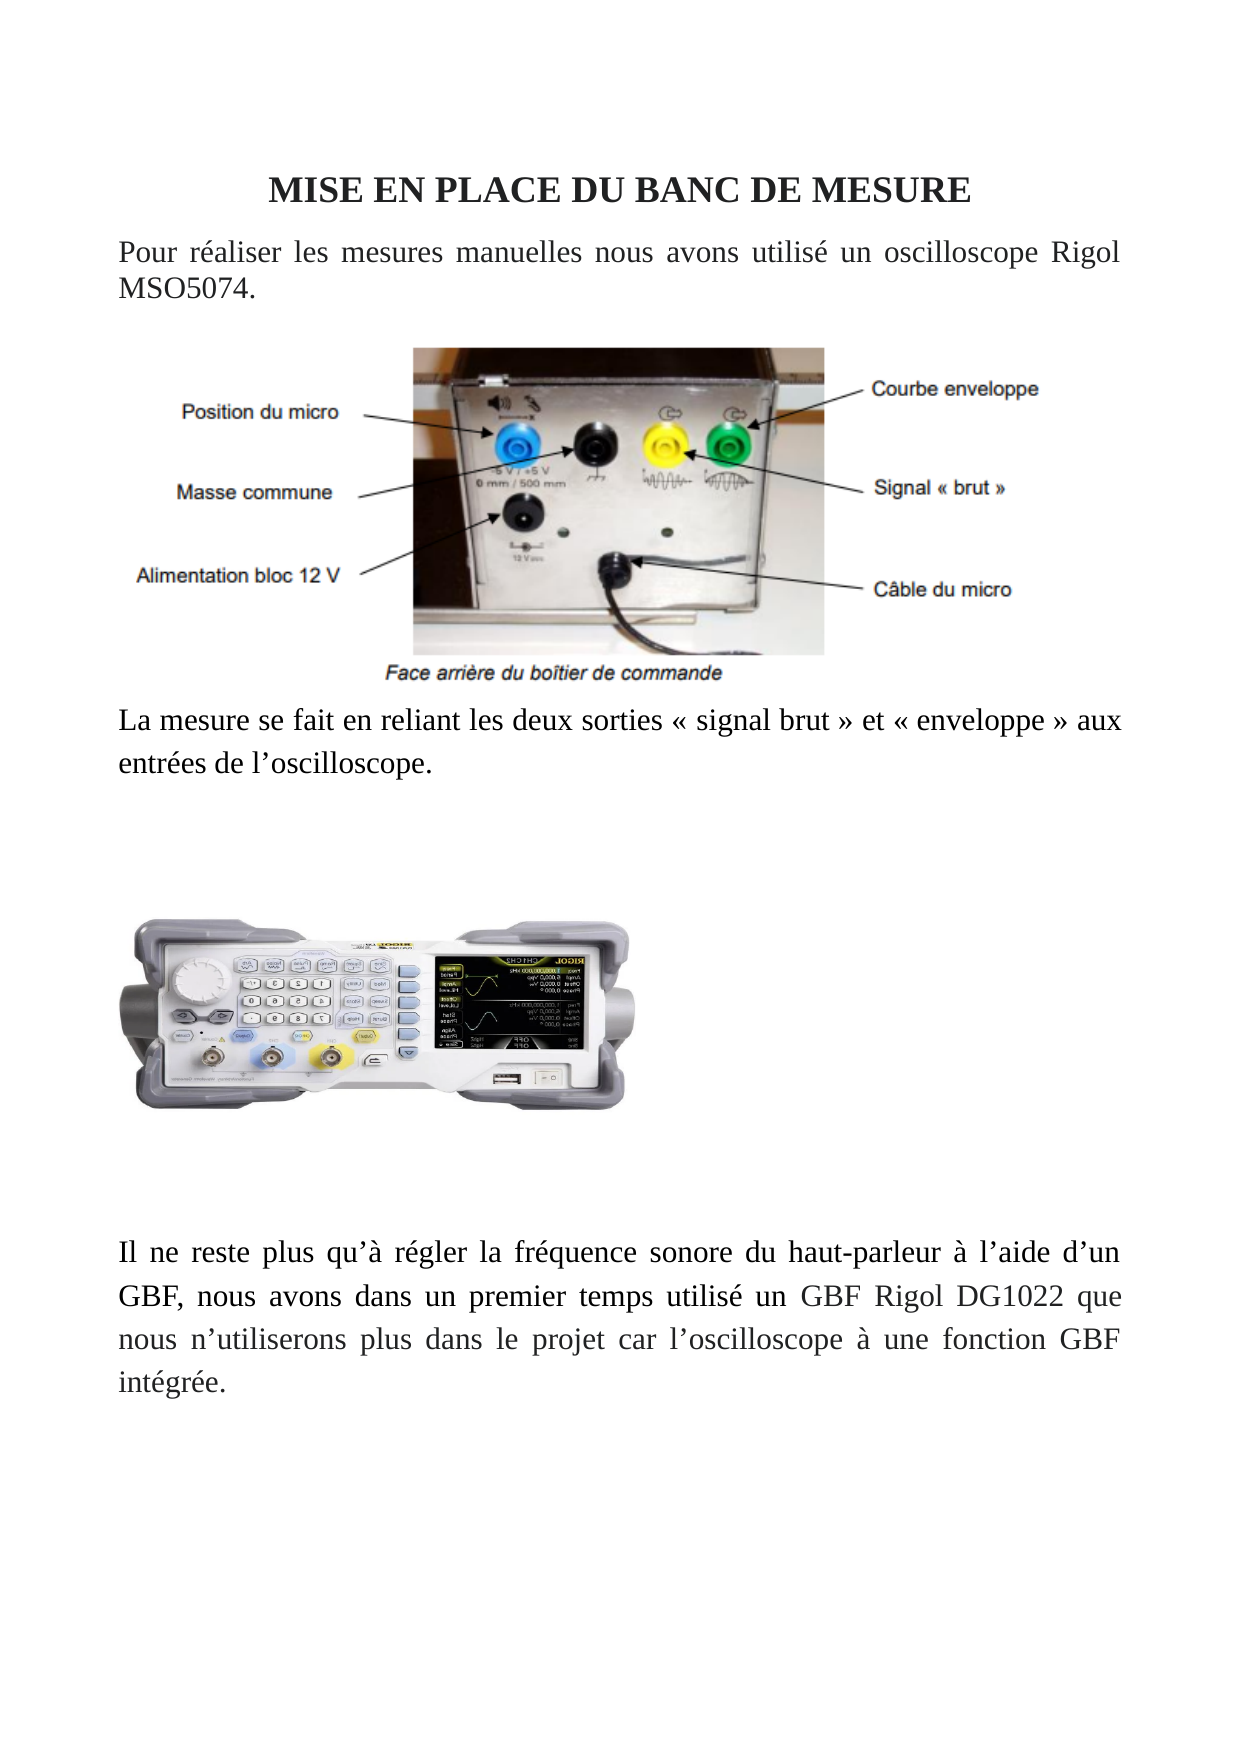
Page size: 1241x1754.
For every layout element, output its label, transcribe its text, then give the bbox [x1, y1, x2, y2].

text MISE EN PLACE DU BANC DE MESURE [118, 167, 1122, 210]
text Pour réaliser les mesures manuelles nous avons utilisé un oscilloscope Rigol MSO5074. [118, 233, 1122, 305]
text La mesure se fait en reliant les deux sorties « signal brut » et « enveloppe » aux entrées de l’oscilloscope. [118, 305, 1122, 780]
text Il ne reste plus qu’à régler la fréquence sonore du haut-parleur à l’aide d’un GBF, nous avons dans un premier temps utilisé un GBF Rigol DG1022 que nous n’utiliserons plus dans le projet car l’oscilloscope à une fonction GBF intégrée. [118, 802, 1122, 1399]
